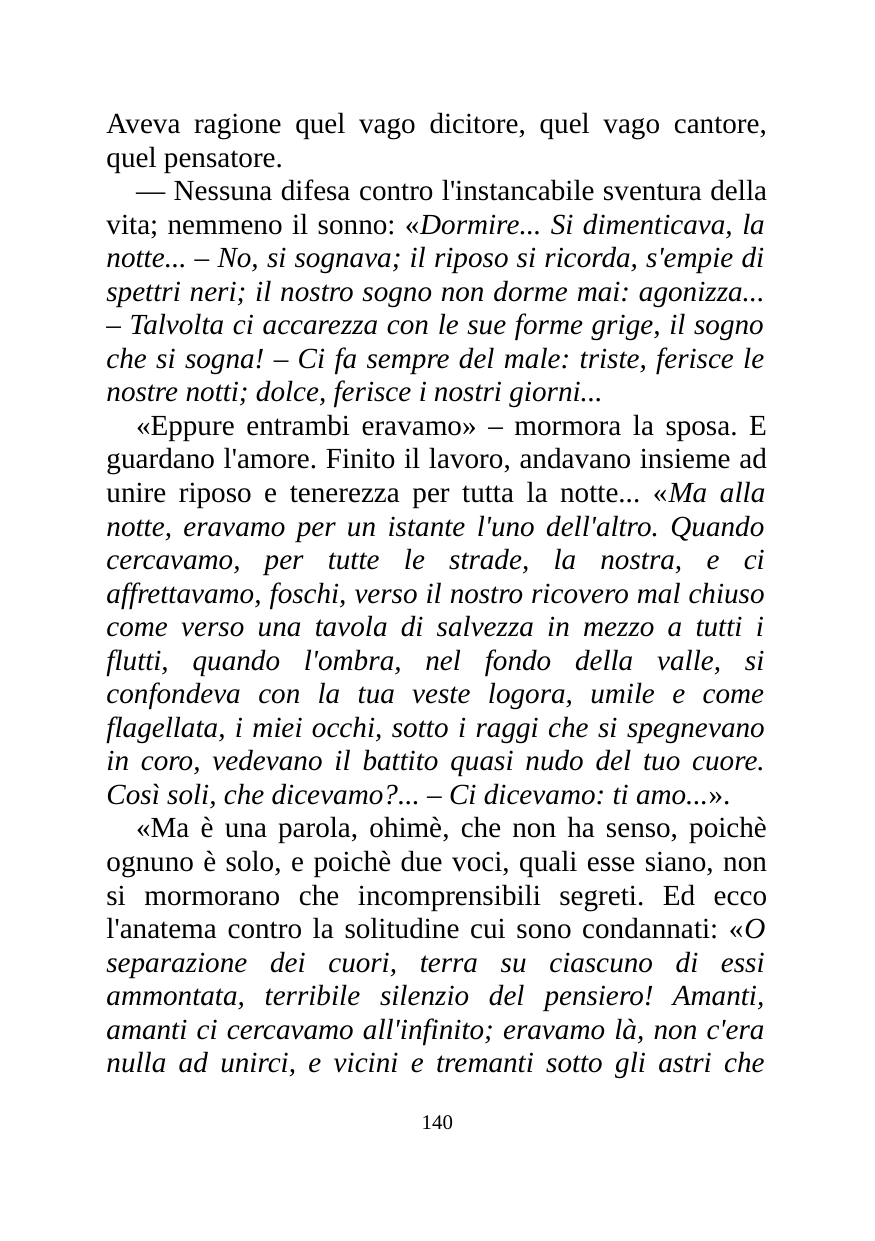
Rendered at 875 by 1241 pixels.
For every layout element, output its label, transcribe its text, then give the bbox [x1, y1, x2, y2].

text — Nessuna difesa contro l'instancabile sventura della vita; nemmeno il sonno: «Dormire... Si dimenticava, la notte... – No, si sognava; il riposo si ricorda, s'empie di spettri neri; il nostro sogno non dorme mai: agonizza... – Talvolta ci accarezza con le sue forme grige, il sogno che si sogna! – Ci fa sempre del male: triste, ferisce le nostre notti; dolce, ferisce i nostri giorni... [106, 173, 768, 408]
text «Ma è una parola, ohimè, che non ha senso, poichè ognuno è solo, e poichè due voci, quali esse siano, non si mormorano che incomprensibili segreti. Ed ecco l'anatema contro la solitudine cui sono condannati: «O separazione dei cuori, terra su ciascuno di essi ammontata, terribile silenzio del pensiero! Amanti, amanti ci cercavamo all'infinito; eravamo là, non c'era nulla ad unirci, e vicini e tremanti sotto gli astri che [106, 811, 768, 1079]
text «Eppure entrambi eravamo» – mormora la sposa. E guardano l'amore. Finito il lavoro, andavano insieme ad unire riposo e tenerezza per tutta la notte... «Ma alla notte, eravamo per un istante l'uno dell'altro. Quando cercavamo, per tutte le strade, la nostra, e ci affrettavamo, foschi, verso il nostro ricovero mal chiuso come verso una tavola di salvezza in mezzo a tutti i flutti, quando l'ombra, nel fondo della valle, si confondeva con la tua veste logora, umile e come flagellata, i miei occhi, sotto i raggi che si spegnevano in coro, vedevano il battito quasi nudo del tuo cuore. Così soli, che dicevamo?... – Ci dicevamo: ti amo...». [106, 408, 768, 811]
text Aveva ragione quel vago dicitore, quel vago cantore, quel pensatore. [106, 106, 768, 173]
